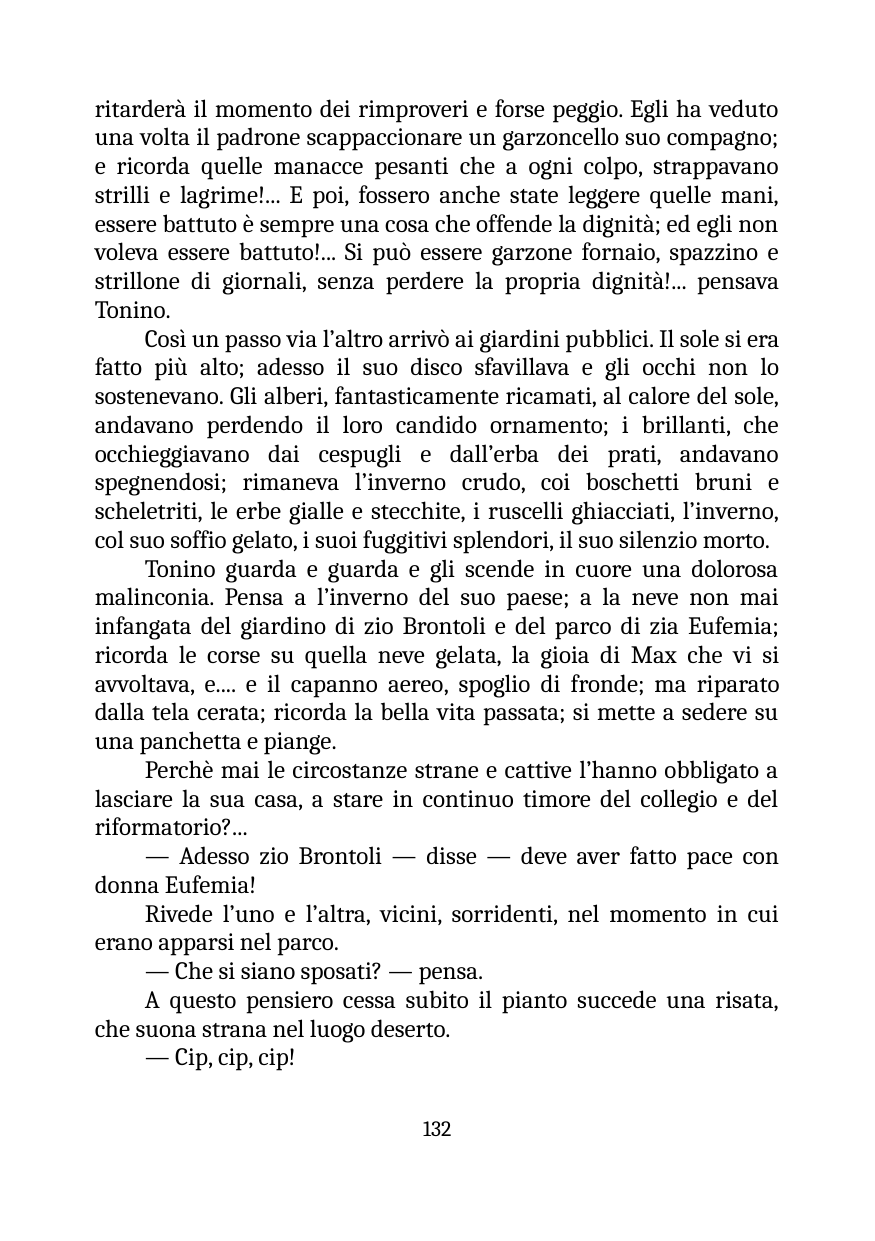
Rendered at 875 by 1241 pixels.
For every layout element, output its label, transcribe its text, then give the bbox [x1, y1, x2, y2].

text Tonino guarda e guarda e gli scende in cuore una dolorosa malinconia. Pensa a l’inverno del suo paese; a la neve non mai infangata del giardino di zio Brontoli e del parco di zia Eufemia; ricorda le corse su quella neve gelata, la gioia di Max che vi si avvoltava, e.... e il capanno aereo, spoglio di fronde; ma riparato dalla tela cerata; ricorda la bella vita passata; si mette a sedere su una panchetta e piange. [94, 554, 779, 756]
text — Cip, cip, cip! [94, 1043, 779, 1072]
text — Che si siano sposati? — pensa. [94, 957, 779, 986]
text Rivede l’uno e l’altra, vicini, sorridenti, nel momento in cui erano apparsi nel parco. [94, 899, 779, 957]
text ritarderà il momento dei rimproveri e forse peggio. Egli ha veduto una volta il padrone scappaccionare un garzoncello suo compagno; e ricorda quelle manacce pesanti che a ogni colpo, strappavano strilli e lagrime!... E poi, fossero anche state leggere quelle mani, essere battuto è sempre una cosa che offende la dignità; ed egli non voleva essere battuto!... Si può essere garzone fornaio, spazzino e strillone di giornali, senza perdere la propria dignità!... pensava Tonino. [94, 94, 779, 324]
text Così un passo via l’altro arrivò ai giardini pubblici. Il sole si era fatto più alto; adesso il suo disco sfavillava e gli occhi non lo sostenevano. Gli alberi, fantasticamente ricamati, al calore del sole, andavano perdendo il loro candido ornamento; i brillanti, che occhieggiavano dai cespugli e dall’erba dei prati, andavano spegnendosi; rimaneva l’inverno crudo, coi boschetti bruni e scheletriti, le erbe gialle e stecchite, i ruscelli ghiacciati, l’inverno, col suo soffio gelato, i suoi fuggitivi splendori, il suo silenzio morto. [94, 324, 779, 554]
text A questo pensiero cessa subito il pianto succede una risata, che suona strana nel luogo deserto. [94, 986, 779, 1043]
text Perchè mai le circostanze strane e cattive l’hanno obbligato a lasciare la sua casa, a stare in continuo timore del collegio e del riformatorio?... [94, 756, 779, 842]
text — Adesso zio Brontoli — disse — deve aver fatto pace con donna Eufemia! [94, 842, 779, 899]
